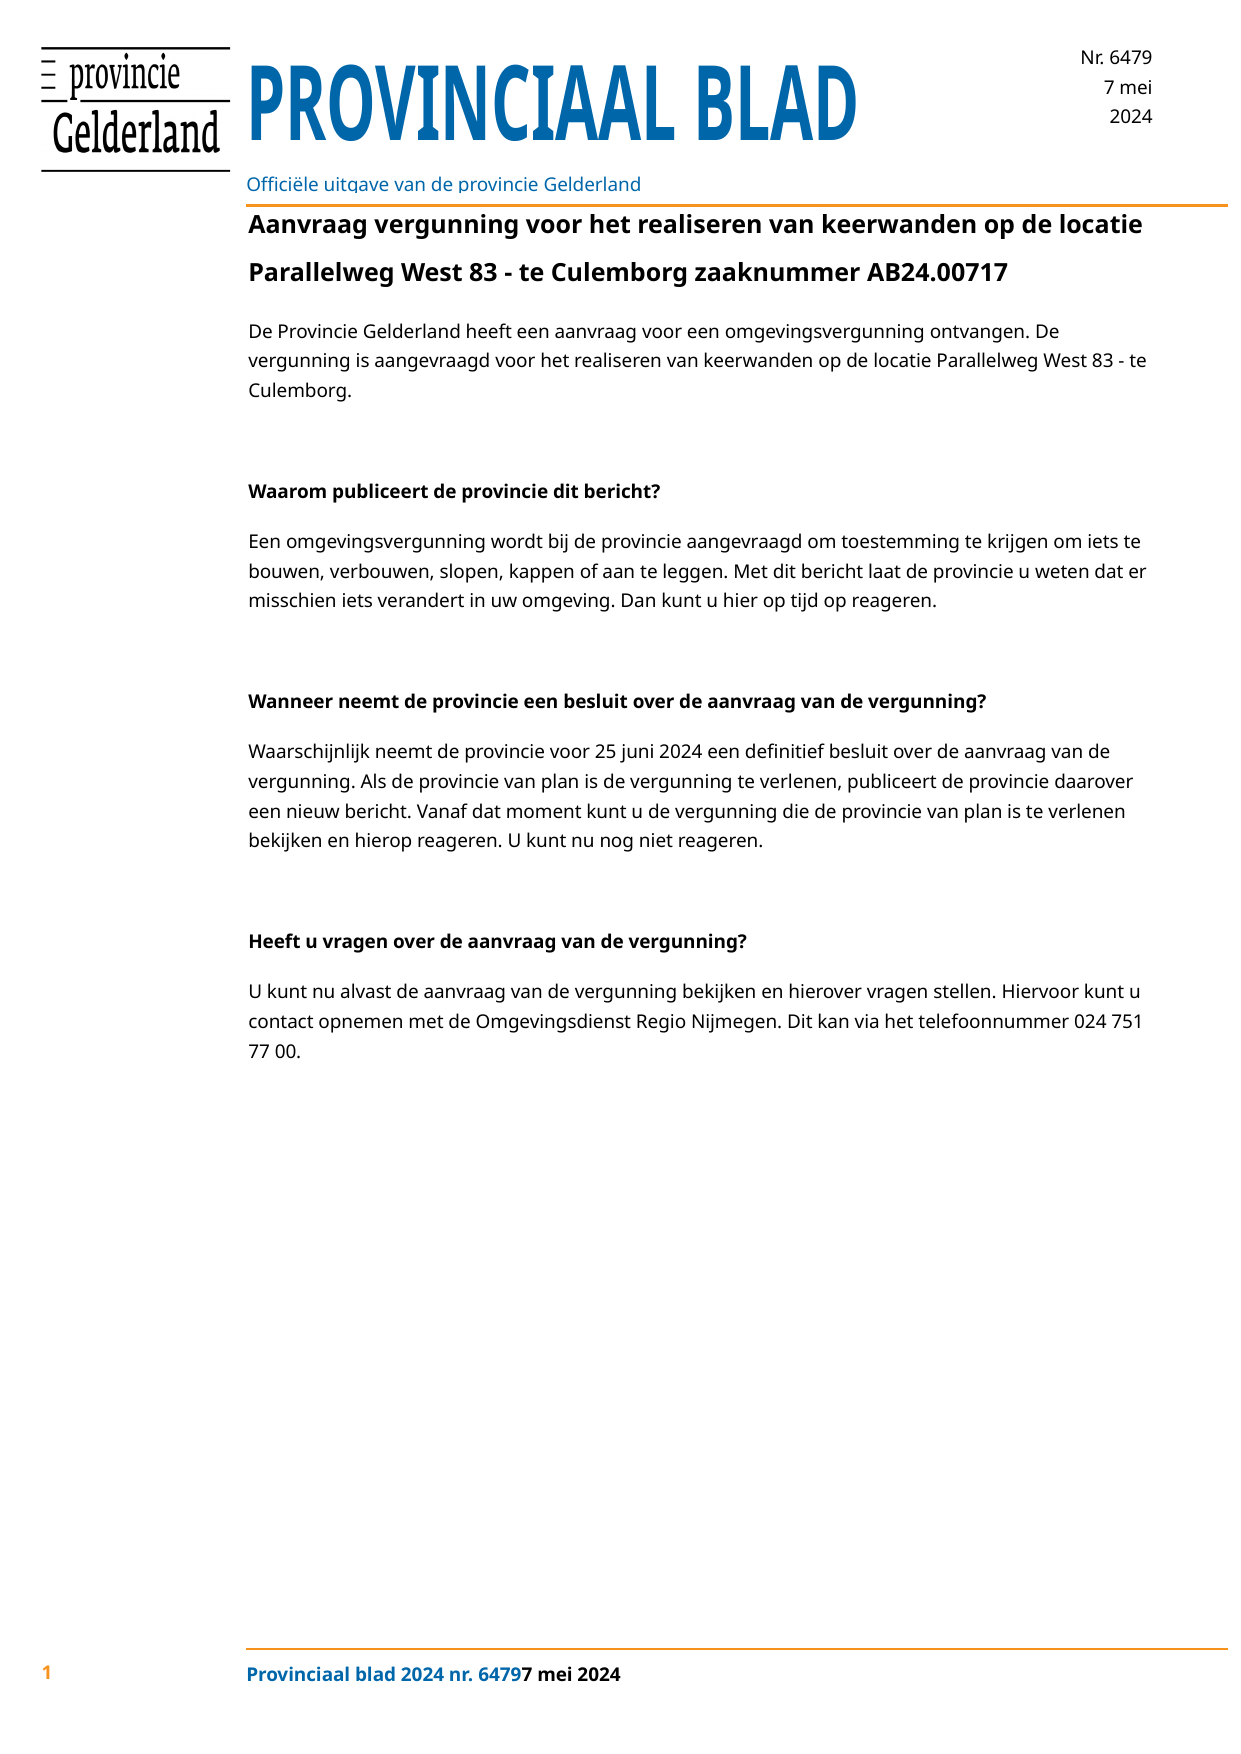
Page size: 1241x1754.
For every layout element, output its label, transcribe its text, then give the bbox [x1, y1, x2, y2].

text Waarschijnlijk neemt de provincie voor 25 juni 2024 een definitief besluit over de aanvraag van de vergunning. Als de provincie van plan is de vergunning te verlenen, publiceert de provincie daarover een nieuw bericht. Vanaf dat moment kunt u de vergunning die de provincie van plan is te verlenen bekijken en hierop reageren. U kunt nu nog niet reageren. [248, 739, 1152, 853]
text Waarom publiceert de provincie dit bericht? [248, 478, 1152, 504]
text Heeft u vragen over de aanvraag van de vergunning? [248, 928, 1152, 954]
text Wanneer neemt de provincie een besluit over de aanvraag van de vergunning? [248, 688, 1152, 714]
text De Provincie Gelderland heeft een aanvraag voor een omgevingsvergunning ontvangen. De vergunning is aangevraagd voor het realiseren van keerwanden op de locatie Parallelweg West 83 - te Culemborg. [248, 318, 1152, 403]
text Aanvraag vergunning voor het realiseren van keerwanden op de locatie Parallelweg West 83 - te Culemborg zaaknummer AB24.00717 [248, 207, 1152, 288]
text U kunt nu alvast de aanvraag van de vergunning bekijken en hierover vragen stellen. Hiervoor kunt u contact opnemen met de Omgevingsdienst Regio Nijmegen. Dit kan via het telefoonnummer 024 751 77 00. [248, 979, 1152, 1064]
text Een omgevingsvergunning wordt bij de provincie aangevraagd om toestemming te krijgen om iets te bouwen, verbouwen, slopen, kappen of aan te leggen. Met dit bericht laat de provincie u weten dat er misschien iets verandert in uw omgeving. Dan kunt u hier op tijd op reageren. [248, 528, 1152, 613]
picture [41, 47, 231, 172]
